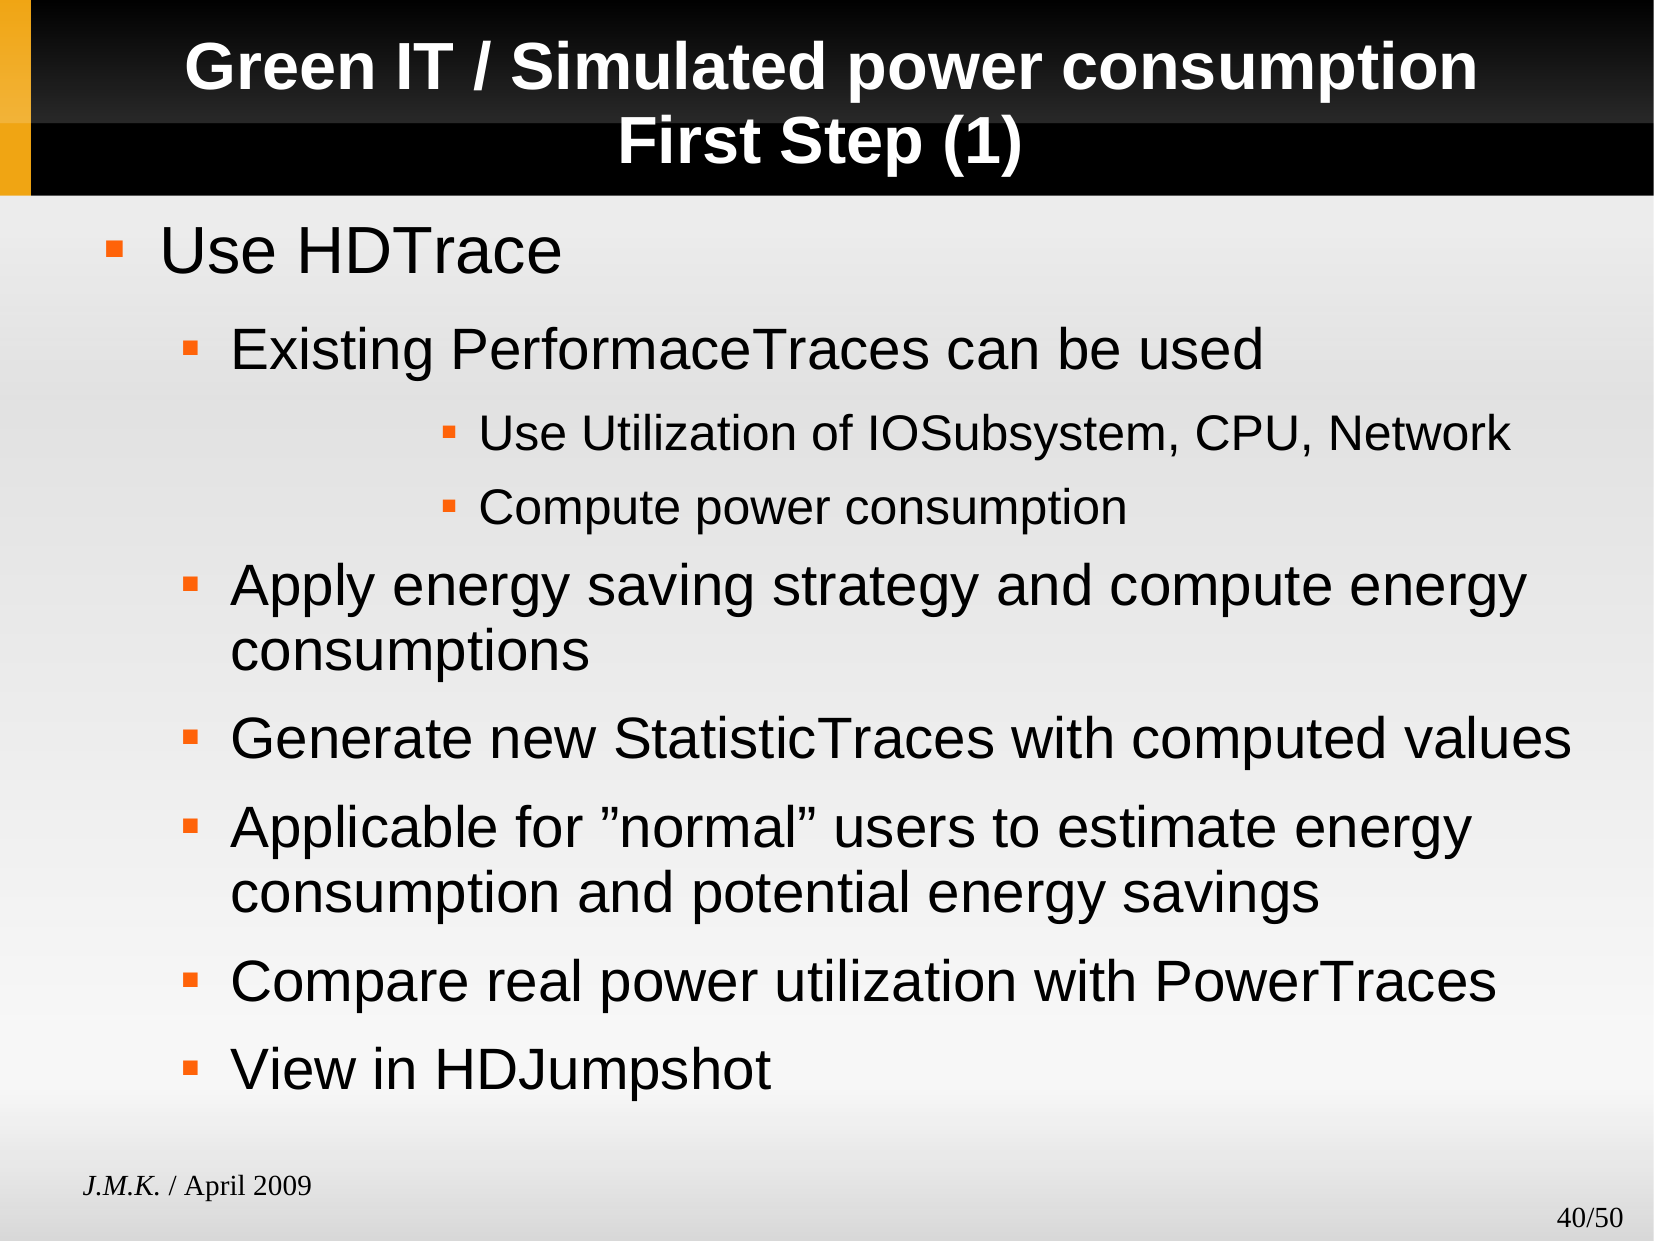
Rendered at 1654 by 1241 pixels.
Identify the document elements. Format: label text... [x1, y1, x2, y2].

list Use HDTrace Existing PerformaceTraces can be used Use Utilization of IOSubsystem, CPU, Network Compute power consumption Apply energy saving strategy and compute energy consumptions Generate new StatisticTraces with computed values Applicable for ”normal” users to estimate energy consumption and potential energy savings Compare real power utilization with PowerTraces View in HDJumpshot [88, 212, 1577, 1191]
title Green IT / Simulated power consumption First Step (1) [76, 0, 1565, 208]
picture [0, 0, 1654, 1241]
